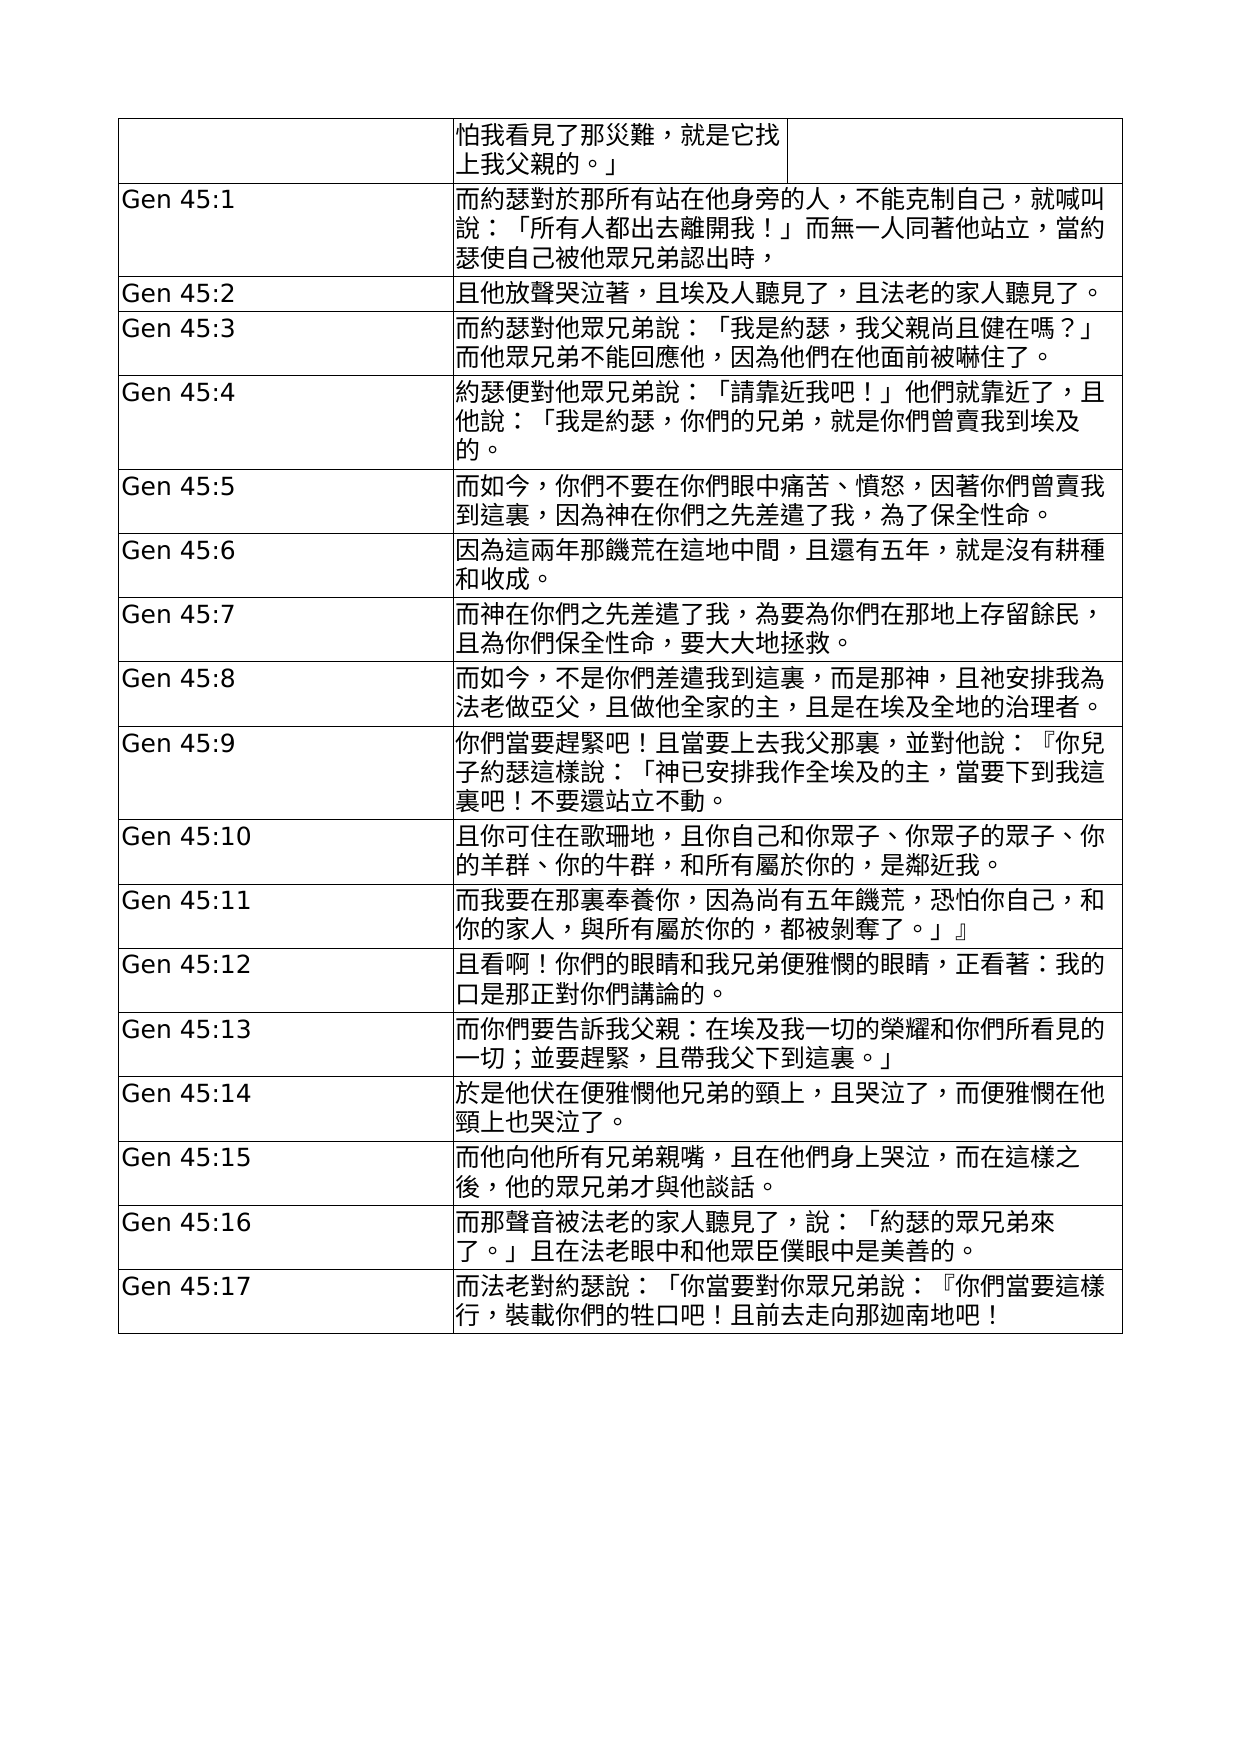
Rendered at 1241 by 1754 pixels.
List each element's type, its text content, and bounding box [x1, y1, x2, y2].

table_cell 於是他伏在便雅憫他兄弟的頸上，且哭泣了，而便雅憫在他頸上也哭泣了。 [454, 1077, 1122, 1141]
table_cell 約瑟便對他眾兄弟說：「請靠近我吧！」他們就靠近了，且他說：「我是約瑟，你們的兄弟，就是你們曾賣我到埃及的。 [454, 376, 1122, 469]
table_cell 而他向他所有兄弟親嘴，且在他們身上哭泣，而在這樣之後，他的眾兄弟才與他談話。 [454, 1142, 1122, 1205]
table_cell 而你們要告訴我父親：在埃及我一切的榮耀和你們所看見的一切；並要趕緊，且帶我父下到這裏。」 [454, 1013, 1122, 1076]
table_cell Gen 45:9 [119, 727, 453, 819]
table_cell Gen 45:14 [119, 1077, 453, 1141]
table_cell Gen 45:4 [119, 376, 453, 469]
table_cell Gen 45:15 [119, 1142, 453, 1205]
table_cell Gen 45:7 [119, 598, 453, 661]
table_cell Gen 45:6 [119, 534, 453, 597]
table_cell 而法老對約瑟說：「你當要對你眾兄弟說：『你們當要這樣行，裝載你們的牲口吧！且前去走向那迦南地吧！ [454, 1270, 1122, 1333]
table_cell Gen 45:3 [119, 312, 453, 375]
table_cell Gen 45:5 [119, 470, 453, 533]
table_cell 而約瑟對於那所有站在他身旁的人，不能克制自己，就喊叫說：「所有人都出去離開我！」而無一人同著他站立，當約瑟使自己被他眾兄弟認出時， [454, 184, 1122, 276]
table_cell Gen 45:8 [119, 662, 453, 726]
table_cell 而神在你們之先差遣了我，為要為你們在那地上存留餘民，且為你們保全性命，要大大地拯救。 [454, 598, 1122, 661]
table_cell 且你可住在歌珊地，且你自己和你眾子、你眾子的眾子、你的羊群、你的牛群，和所有屬於你的，是鄰近我。 [454, 820, 1122, 883]
table_cell 而約瑟對他眾兄弟說：「我是約瑟，我父親尚且健在嗎？」而他眾兄弟不能回應他，因為他們在他面前被嚇住了。 [454, 312, 1122, 375]
table_cell 而那聲音被法老的家人聽見了，說：「約瑟的眾兄弟來了。」且在法老眼中和他眾臣僕眼中是美善的。 [454, 1206, 1122, 1269]
table_cell Gen 45:10 [119, 820, 453, 883]
table_cell 而如今，不是你們差遣我到這裏，而是那神，且祂安排我為法老做亞父，且做他全家的主，且是在埃及全地的治理者。 [454, 662, 1122, 726]
table_cell Gen 45:1 [119, 184, 453, 276]
table_cell Gen 45:12 [119, 949, 453, 1012]
table_cell Gen 45:17 [119, 1270, 453, 1333]
table_cell 且他放聲哭泣著，且埃及人聽見了，且法老的家人聽見了。 [454, 277, 1122, 311]
table_cell Gen 45:11 [119, 885, 453, 948]
table_cell 且看啊！你們的眼睛和我兄弟便雅憫的眼睛，正看著：我的口是那正對你們講論的。 [454, 949, 1122, 1012]
table_cell 怕我看見了那災難，就是它找上我父親的。」 [454, 119, 787, 182]
table_cell 而我要在那裏奉養你，因為尚有五年饑荒，恐怕你自己，和你的家人，與所有屬於你的，都被剝奪了。」』 [454, 885, 1122, 948]
table_cell Gen 45:2 [119, 277, 453, 311]
table_cell [119, 119, 453, 182]
table_cell 因為這兩年那饑荒在這地中間，且還有五年，就是沒有耕種和收成。 [454, 534, 1122, 597]
table_cell 你們當要趕緊吧！且當要上去我父那裏，並對他說：『你兒子約瑟這樣說：「神已安排我作全埃及的主，當要下到我這裏吧！不要還站立不動。 [454, 727, 1122, 819]
table_cell [788, 119, 1122, 182]
table_cell Gen 45:13 [119, 1013, 453, 1076]
table_cell 而如今，你們不要在你們眼中痛苦、憤怒，因著你們曾賣我到這裏，因為神在你們之先差遣了我，為了保全性命。 [454, 470, 1122, 533]
table_cell Gen 45:16 [119, 1206, 453, 1269]
